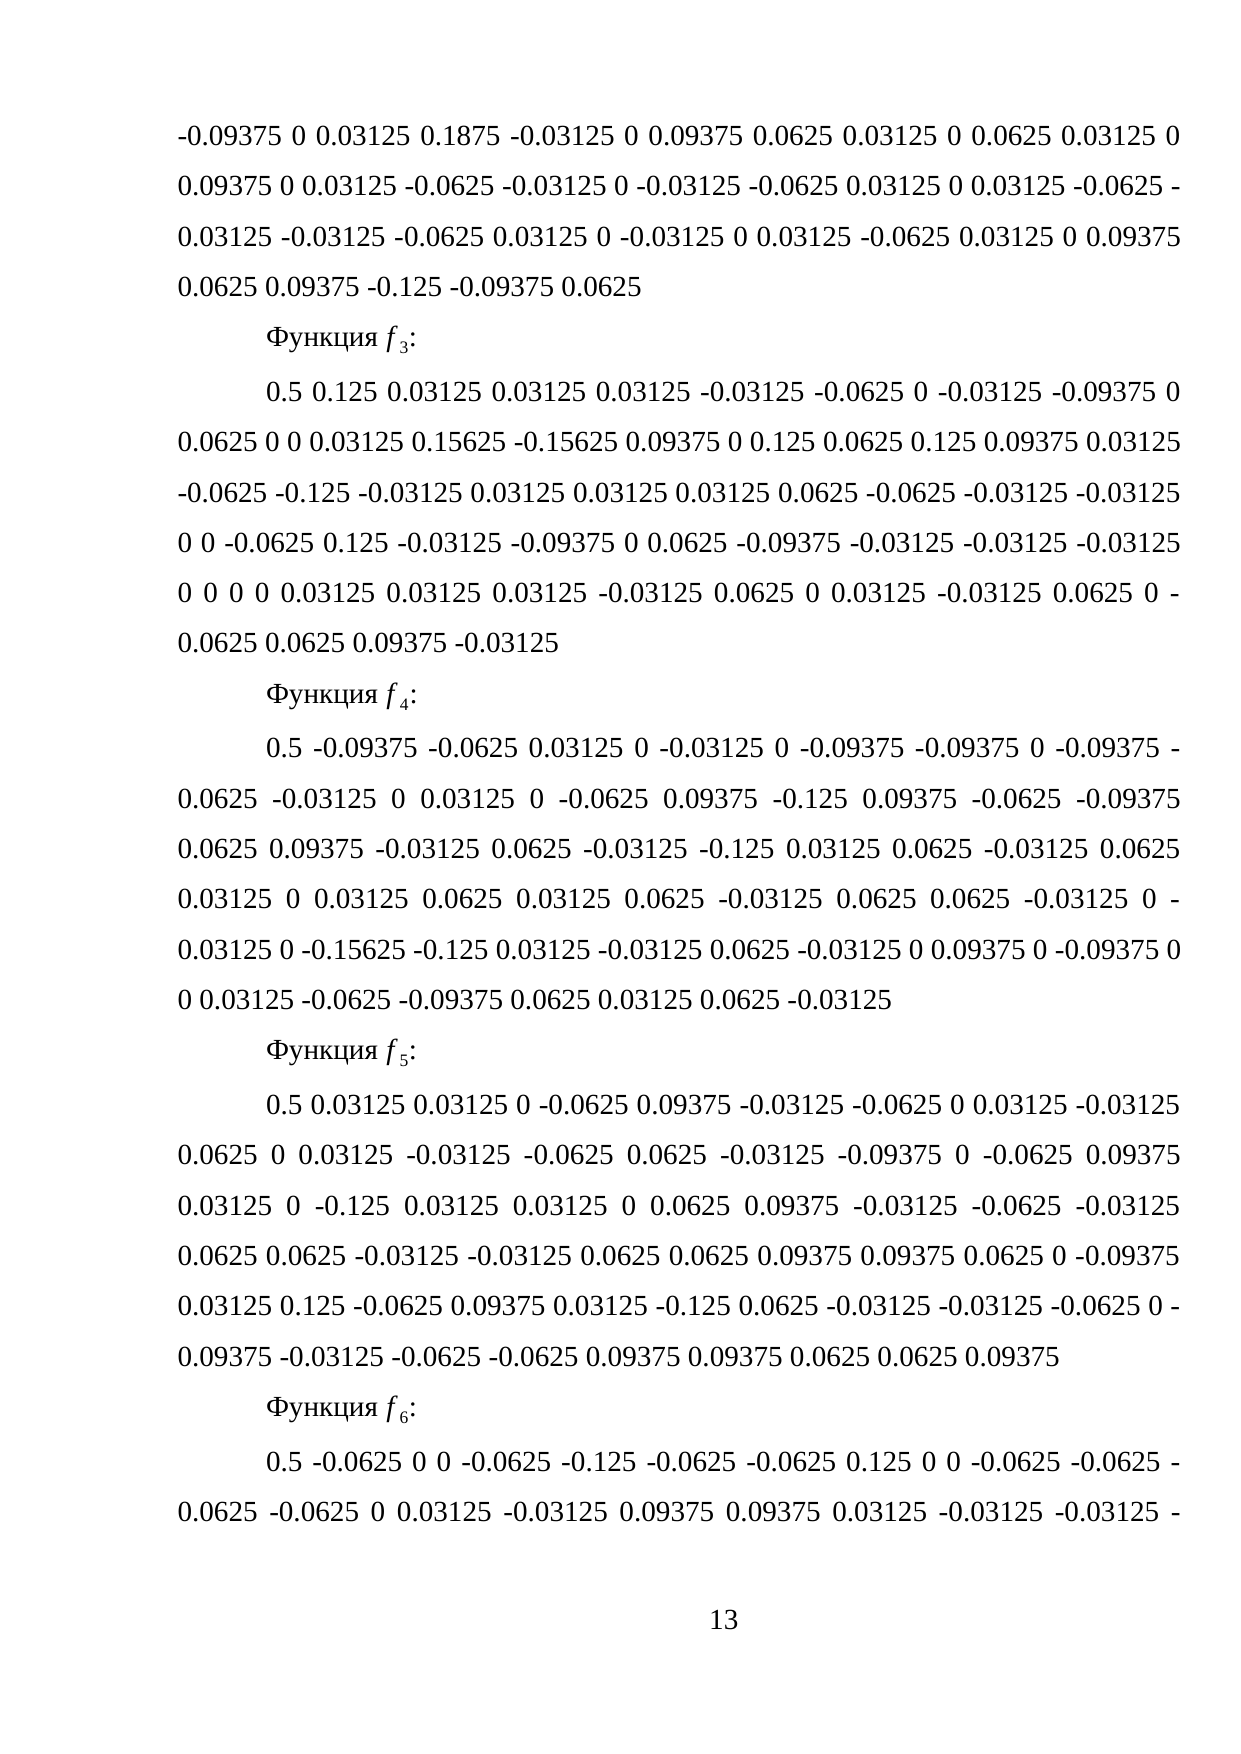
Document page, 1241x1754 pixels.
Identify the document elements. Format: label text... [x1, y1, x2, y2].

text Функция : [177, 1032, 1181, 1070]
text 0.5 0.03125 0.03125 0 -0.0625 0.09375 -0.03125 -0.0625 0 0.03125 -0.03125 0.0625 0 0.03125 -0.03125 -0.0625 0.0625 -0.03125 -0.09375 0 -0.0625 0.09375 0.03125 0 -0.125 0.03125 0.03125 0 0.0625 0.09375 -0.03125 -0.0625 -0.03125 0.0625 0.0625 -0.03125 -0.03125 0.0625 0.0625 0.09375 0.09375 0.0625 0 -0.09375 0.03125 0.125 -0.0625 0.09375 0.03125 -0.125 0.0625 -0.03125 -0.03125 -0.0625 0 -0.09375 -0.03125 -0.0625 -0.0625 0.09375 0.09375 0.0625 0.0625 0.09375 [177, 1087, 1181, 1372]
text -0.09375 0 0.03125 0.1875 -0.03125 0 0.09375 0.0625 0.03125 0 0.0625 0.03125 0 0.09375 0 0.03125 -0.0625 -0.03125 0 -0.03125 -0.0625 0.03125 0 0.03125 -0.0625 -0.03125 -0.03125 -0.0625 0.03125 0 -0.03125 0 0.03125 -0.0625 0.03125 0 0.09375 0.0625 0.09375 -0.125 -0.09375 0.0625 [177, 118, 1181, 303]
text 0.5 -0.0625 0 0 -0.0625 -0.125 -0.0625 -0.0625 0.125 0 0 -0.0625 -0.0625 -0.0625 -0.0625 0 0.03125 -0.03125 0.09375 0.09375 0.03125 -0.03125 -0.03125 [177, 1444, 1181, 1528]
text Функция : [177, 319, 1181, 357]
text Функция : [177, 676, 1181, 714]
text 0.5 0.125 0.03125 0.03125 0.03125 -0.03125 -0.0625 0 -0.03125 -0.09375 0 0.0625 0 0 0.03125 0.15625 -0.15625 0.09375 0 0.125 0.0625 0.125 0.09375 0.03125 -0.0625 -0.125 -0.03125 0.03125 0.03125 0.03125 0.0625 -0.0625 -0.03125 -0.03125 0 0 -0.0625 0.125 -0.03125 -0.09375 0 0.0625 -0.09375 -0.03125 -0.03125 -0.03125 0 0 0 0 0.03125 0.03125 0.03125 -0.03125 0.0625 0 0.03125 -0.03125 0.0625 0 -0.0625 0.0625 0.09375 -0.03125 [177, 374, 1181, 659]
text Функция : [177, 1389, 1181, 1427]
text 0.5 -0.09375 -0.0625 0.03125 0 -0.03125 0 -0.09375 -0.09375 0 -0.09375 -0.0625 -0.03125 0 0.03125 0 -0.0625 0.09375 -0.125 0.09375 -0.0625 -0.09375 0.0625 0.09375 -0.03125 0.0625 -0.03125 -0.125 0.03125 0.0625 -0.03125 0.0625 0.03125 0 0.03125 0.0625 0.03125 0.0625 -0.03125 0.0625 0.0625 -0.03125 0 -0.03125 0 -0.15625 -0.125 0.03125 -0.03125 0.0625 -0.03125 0 0.09375 0 -0.09375 0 0 0.03125 -0.0625 -0.09375 0.0625 0.03125 0.0625 -0.03125 [177, 731, 1181, 1016]
